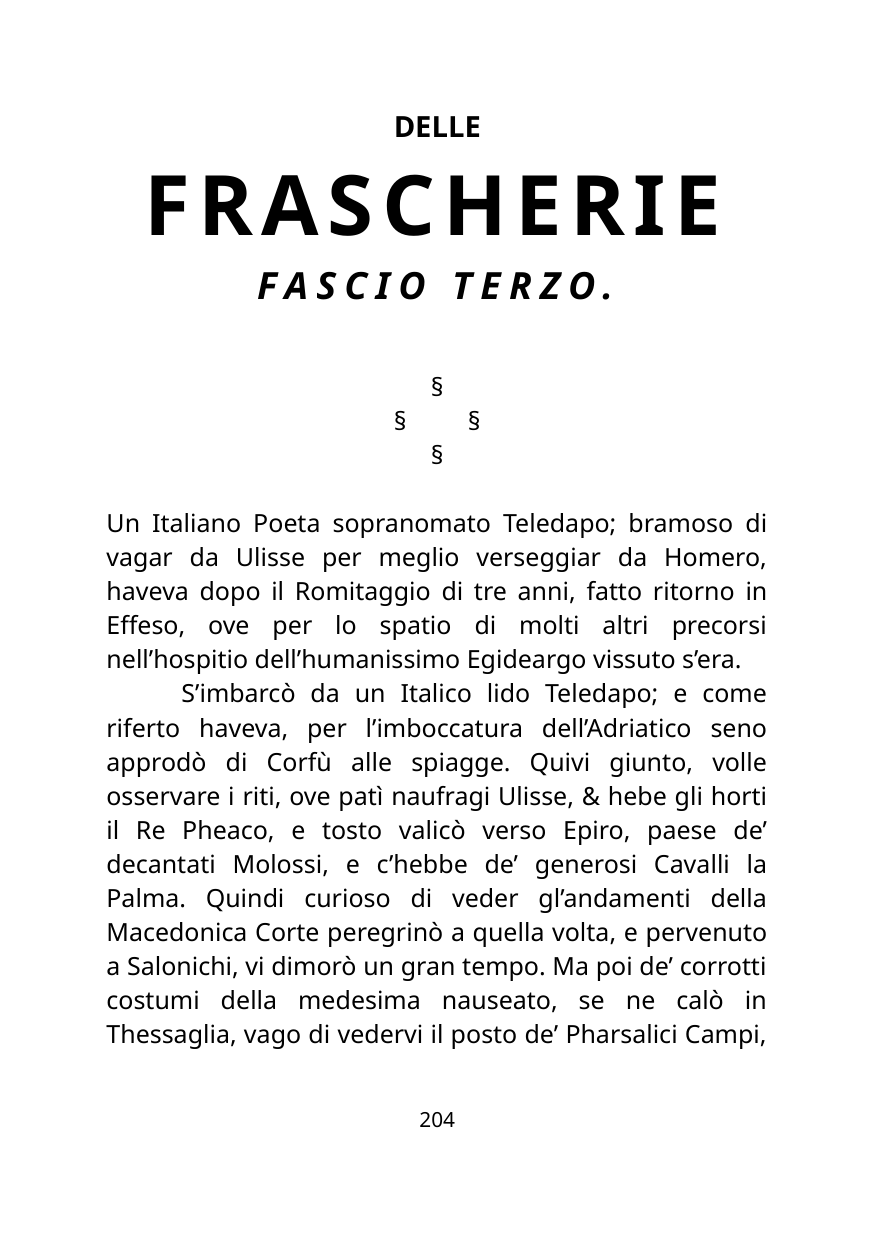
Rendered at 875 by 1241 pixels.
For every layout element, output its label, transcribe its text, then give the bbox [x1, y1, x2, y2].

text § [106, 438, 768, 472]
text S’imbarcò da un Italico lido Teledapo; e come riferto haveva, per l’imboccatura dell’Adriatico seno approdò di Corfù alle spiagge. Quivi giunto, volle osservare i riti, ove patì naufragi Ulisse, & hebe gli horti il Re Pheaco, e tosto valicò verso Epiro, paese de’ decantati Molossi, e c’hebbe de’ generosi Cavalli la Palma. Quindi curioso di veder gl’andamenti della Macedonica Corte peregrinò a quella volta, e pervenuto a Salonichi, vi dimorò un gran tempo. Ma poi de’ corrotti costumi della medesima nauseato, se ne calò in Thessaglia, vago di vedervi il posto de’ Pharsalici Campi, [106, 676, 768, 1051]
subtitle DELLE FRASCHERIE FASCIO TERZO. [106, 106, 768, 311]
text § [106, 369, 768, 404]
text § § [106, 404, 768, 438]
text Un Italiano Poeta sopranomato Teledapo; bramoso di vagar da Ulisse per meglio verseggiar da Homero, haveva dopo il Romitaggio di tre anni, fatto ritorno in Effeso, ove per lo spatio di molti altri precorsi nell’hospitio dell’humanissimo Egideargo vissuto s’era. [106, 506, 768, 676]
